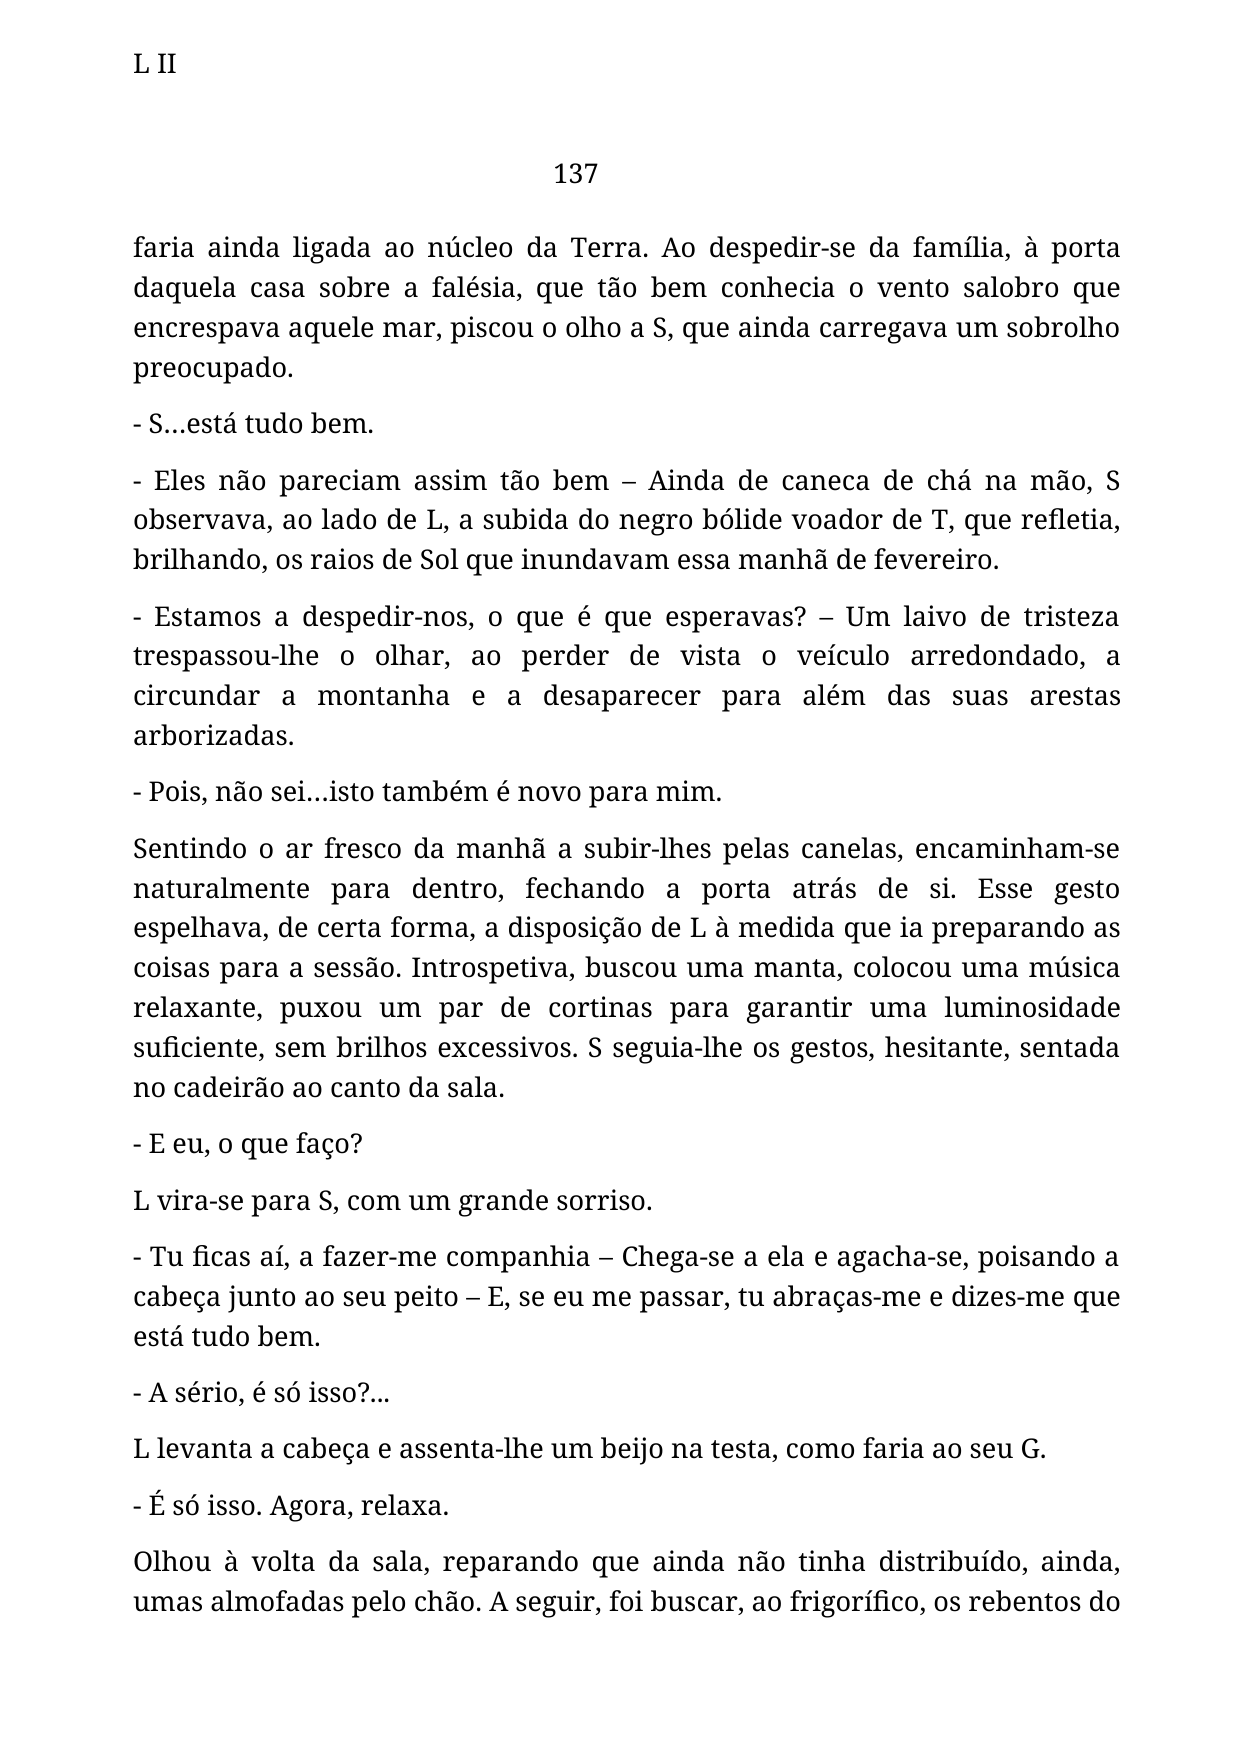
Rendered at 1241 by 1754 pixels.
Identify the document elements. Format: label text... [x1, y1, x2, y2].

text - A sério, é só isso?... [133, 1373, 1122, 1410]
text L levanta a cabeça e assenta-lhe um beijo na testa, como faria ao seu G. [133, 1430, 1122, 1467]
text faria ainda ligada ao núcleo da Terra. Ao despedir-se da família, à porta daquela casa sobre a falésia, que tão bem conhecia o vento salobro que encrespava aquele mar, piscou o olho a S, que ainda carregava um sobrolho preocupado. [133, 229, 1122, 385]
text - Tu ficas aí, a fazer-me companhia – Chega-se a ela e agacha-se, poisando a cabeça junto ao seu peito – E, se eu me passar, tu abraças-me e dizes-me que está tudo bem. [133, 1237, 1122, 1354]
text Olhou à volta da sala, reparando que ainda não tinha distribuído, ainda, umas almofadas pelo chão. A seguir, foi buscar, ao frigorífico, os rebentos do [133, 1543, 1122, 1619]
text - Eles não pareciam assim tão bem – Ainda de caneca de chá na mão, S observava, ao lado de L, a subida do negro bólide voador de T, que refletia, brilhando, os raios de Sol que inundavam essa manhã de fevereiro. [133, 461, 1122, 577]
text - Pois, não sei…isto também é novo para mim. [133, 773, 1122, 810]
text - É só isso. Agora, relaxa. [133, 1486, 1122, 1523]
text L vira-se para S, com um grande sorriso. [133, 1181, 1122, 1218]
text Sentindo o ar fresco da manhã a subir-lhes pelas canelas, encaminham-se naturalmente para dentro, fechando a porta atrás de si. Esse gesto espelhava, de certa forma, a disposição de L à medida que ia preparando as coisas para a sessão. Introspetiva, buscou uma manta, colocou uma música relaxante, puxou um par de cortinas para garantir uma luminosidade suficiente, sem brilhos excessivos. S seguia-lhe os gestos, hesitante, sentada no cadeirão ao canto da sala. [133, 829, 1122, 1105]
text - Estamos a despedir-nos, o que é que esperavas? – Um laivo de tristeza trespassou-lhe o olhar, ao perder de vista o veículo arredondado, a circundar a montanha e a desaparecer para além das suas arestas arborizadas. [133, 597, 1122, 753]
text - S…está tudo bem. [133, 404, 1122, 441]
text - E eu, o que faço? [133, 1124, 1122, 1161]
